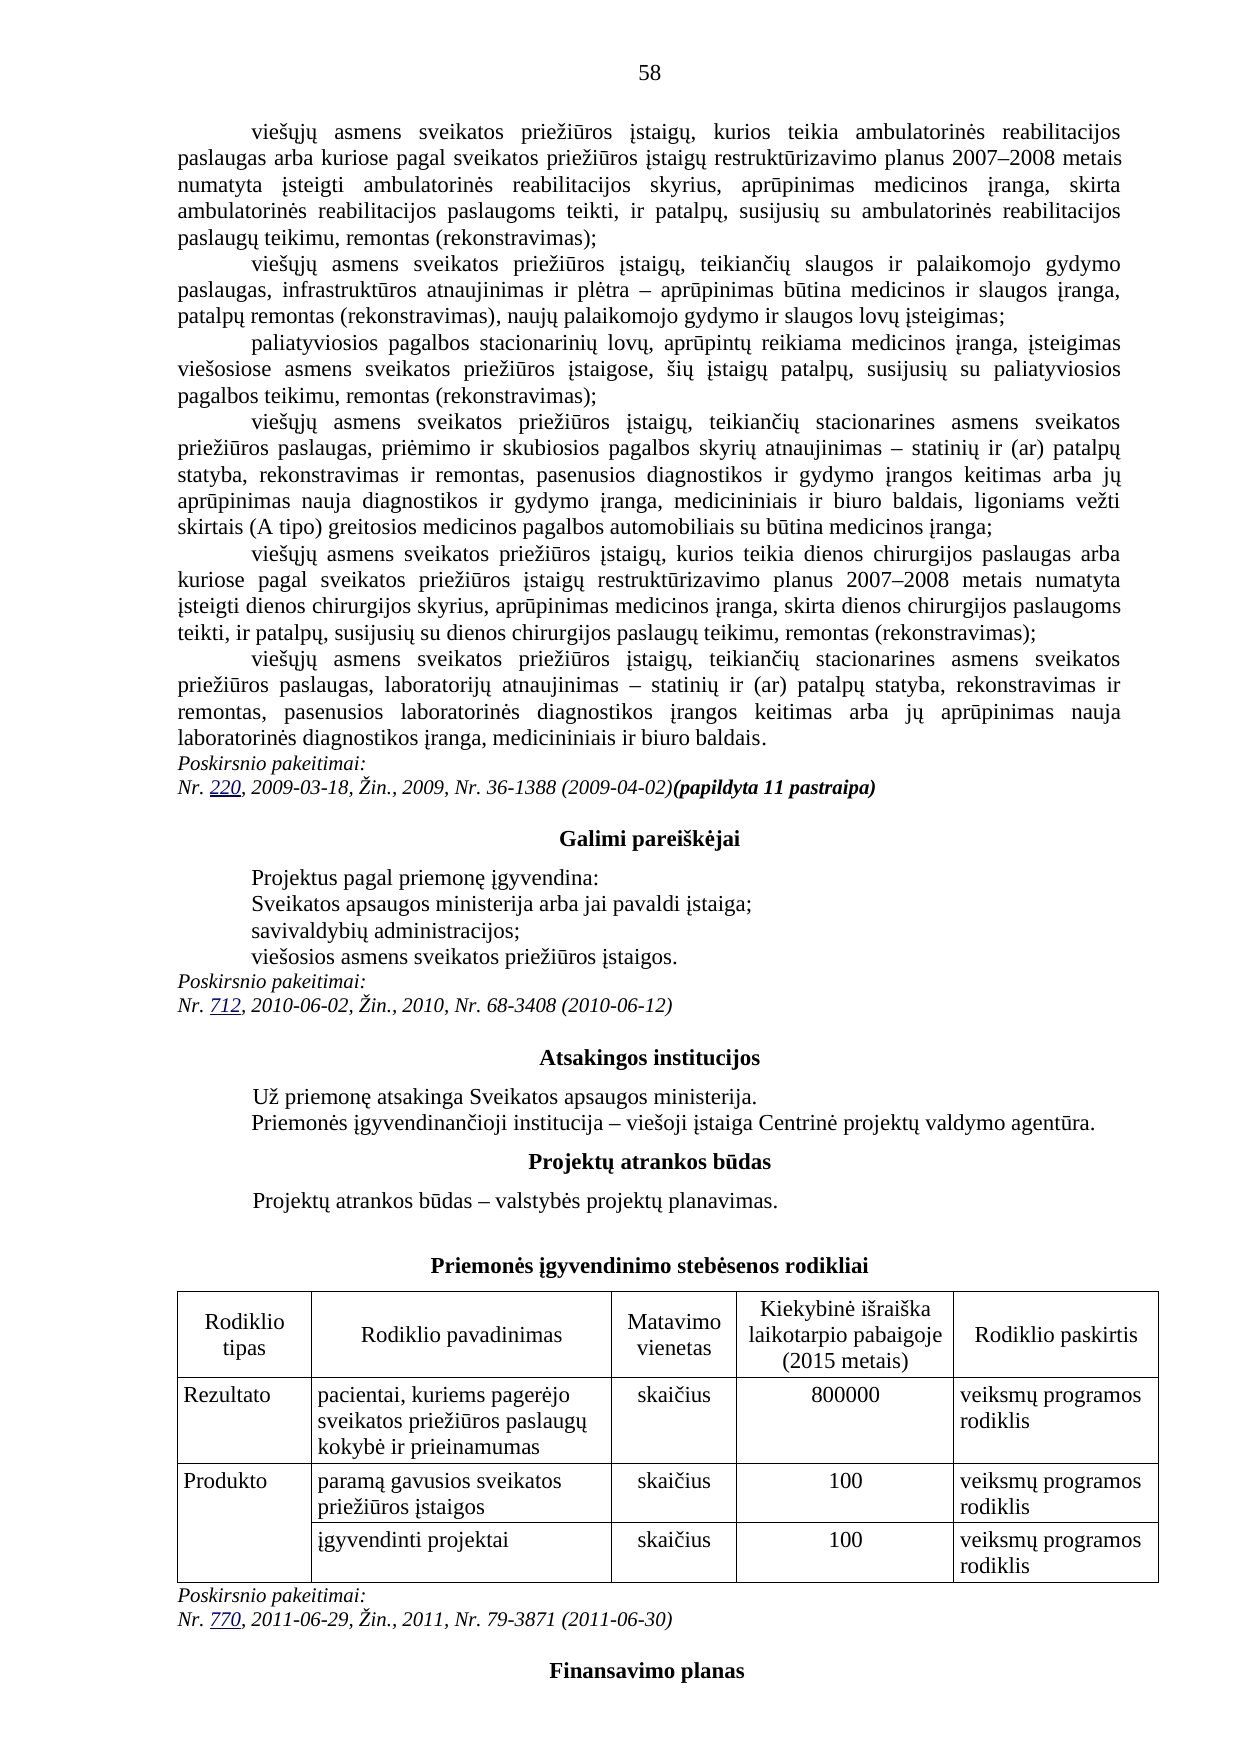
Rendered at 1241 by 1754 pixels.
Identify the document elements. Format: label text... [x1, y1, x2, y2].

text Priemonės įgyvendinimo stebėsenos rodikliai [177, 1252, 1122, 1278]
text Projektus pagal priemonę įgyvendina: [177, 864, 1122, 890]
table_cell pacientai, kuriems pagerėjo sveikatos priežiūros paslaugų kokybė ir prieinamumas [312, 1378, 611, 1463]
table_header Kiekybinė išraiška laikotarpio pabaigoje (2015 metais) [737, 1292, 953, 1377]
text viešųjų asmens sveikatos priežiūros įstaigų, teikiančių stacionarines asmens sveikatos priežiūros paslaugas, priėmimo ir skubiosios pagalbos skyrių atnaujinimas – statinių ir (ar) patalpų statyba, rekonstravimas ir remontas, pasenusios diagnostikos ir gydymo įrangos keitimas arba jų aprūpinimas nauja diagnostikos ir gydymo įranga, medicininiais ir biuro baldais, ligoniams vežti skirtais (A tipo) greitosios medicinos pagalbos automobiliais su būtina medicinos įranga; [177, 408, 1122, 540]
text viešųjų asmens sveikatos priežiūros įstaigų, kurios teikia ambulatorinės reabilitacijos paslaugas arba kuriose pagal sveikatos priežiūros įstaigų restruktūrizavimo planus 2007–2008 metais numatyta įsteigti ambulatorinės reabilitacijos skyrius, aprūpinimas medicinos įranga, skirta ambulatorinės reabilitacijos paslaugoms teikti, ir patalpų, susijusių su ambulatorinės reabilitacijos paslaugų teikimu, remontas (rekonstravimas); [177, 118, 1122, 250]
table_header Matavimo vienetas [612, 1292, 736, 1377]
text Poskirsnio pakeitimai: [177, 1583, 1122, 1607]
text viešosios asmens sveikatos priežiūros įstaigos. [177, 943, 1122, 969]
text Poskirsnio pakeitimai: [177, 969, 1122, 993]
text viešųjų asmens sveikatos priežiūros įstaigų, teikiančių stacionarines asmens sveikatos priežiūros paslaugas, laboratorijų atnaujinimas – statinių ir (ar) patalpų statyba, rekonstravimas ir remontas, pasenusios laboratorinės diagnostikos įrangos keitimas arba jų aprūpinimas nauja laboratorinės diagnostikos įranga, medicininiais ir biuro baldais. [177, 645, 1122, 751]
table_cell paramą gavusios sveikatos priežiūros įstaigos [312, 1464, 611, 1522]
text savivaldybių administracijos; [177, 917, 1122, 943]
text paliatyviosios pagalbos stacionarinių lovų, aprūpintų reikiama medicinos įranga, įsteigimas viešosiose asmens sveikatos priežiūros įstaigose, šių įstaigų patalpų, susijusių su paliatyviosios pagalbos teikimu, remontas (rekonstravimas); [177, 329, 1122, 408]
table_cell 100 [737, 1464, 953, 1522]
table_cell veiksmų programos rodiklis [954, 1523, 1158, 1582]
text Projektų atrankos būdas – valstybės projektų planavimas. [177, 1187, 1122, 1213]
text viešųjų asmens sveikatos priežiūros įstaigų, kurios teikia dienos chirurgijos paslaugas arba kuriose pagal sveikatos priežiūros įstaigų restruktūrizavimo planus 2007–2008 metais numatyta įsteigti dienos chirurgijos skyrius, aprūpinimas medicinos įranga, skirta dienos chirurgijos paslaugoms teikti, ir patalpų, susijusių su dienos chirurgijos paslaugų teikimu, remontas (rekonstravimas); [177, 540, 1122, 645]
table_cell skaičius [612, 1378, 736, 1463]
text Galimi pareiškėjai [177, 825, 1122, 851]
table_cell skaičius [612, 1464, 736, 1522]
text Nr. 770, 2011-06-29, Žin., 2011, Nr. 79-3871 (2011-06-30) [177, 1607, 1122, 1631]
text viešųjų asmens sveikatos priežiūros įstaigų, teikiančių slaugos ir palaikomojo gydymo paslaugas, infrastruktūros atnaujinimas ir plėtra – aprūpinimas būtina medicinos ir slaugos įranga, patalpų remontas (rekonstravimas), naujų palaikomojo gydymo ir slaugos lovų įsteigimas; [177, 250, 1122, 329]
text Nr. 712, 2010-06-02, Žin., 2010, Nr. 68-3408 (2010-06-12) [177, 993, 1122, 1017]
table_cell veiksmų programos rodiklis [954, 1464, 1158, 1522]
text Sveikatos apsaugos ministerija arba jai pavaldi įstaiga; [177, 890, 1122, 917]
table_cell skaičius [612, 1523, 736, 1582]
table_header Rodiklio pavadinimas [312, 1292, 611, 1377]
text Finansavimo planas [177, 1657, 1122, 1684]
table_cell 800000 [737, 1378, 953, 1463]
text Nr. 220, 2009-03-18, Žin., 2009, Nr. 36-1388 (2009-04-02)(papildyta 11 pastraipa) [177, 775, 1122, 799]
table_header Rodiklio tipas [178, 1292, 311, 1377]
text Už priemonę atsakinga Sveikatos apsaugos ministerija. [177, 1083, 1122, 1109]
text Priemonės įgyvendinančioji institucija – viešoji įstaiga Centrinė projektų valdymo agentūra. [177, 1109, 1122, 1135]
text Projektų atrankos būdas [177, 1148, 1122, 1174]
table_cell Produkto [178, 1464, 311, 1582]
table_cell įgyvendinti projektai [312, 1523, 611, 1582]
table_cell Rezultato [178, 1378, 311, 1463]
table_cell 100 [737, 1523, 953, 1582]
table_header Rodiklio paskirtis [954, 1292, 1158, 1377]
table_cell veiksmų programos rodiklis [954, 1378, 1158, 1463]
text Poskirsnio pakeitimai: [177, 751, 1122, 775]
text Atsakingos institucijos [177, 1044, 1122, 1070]
